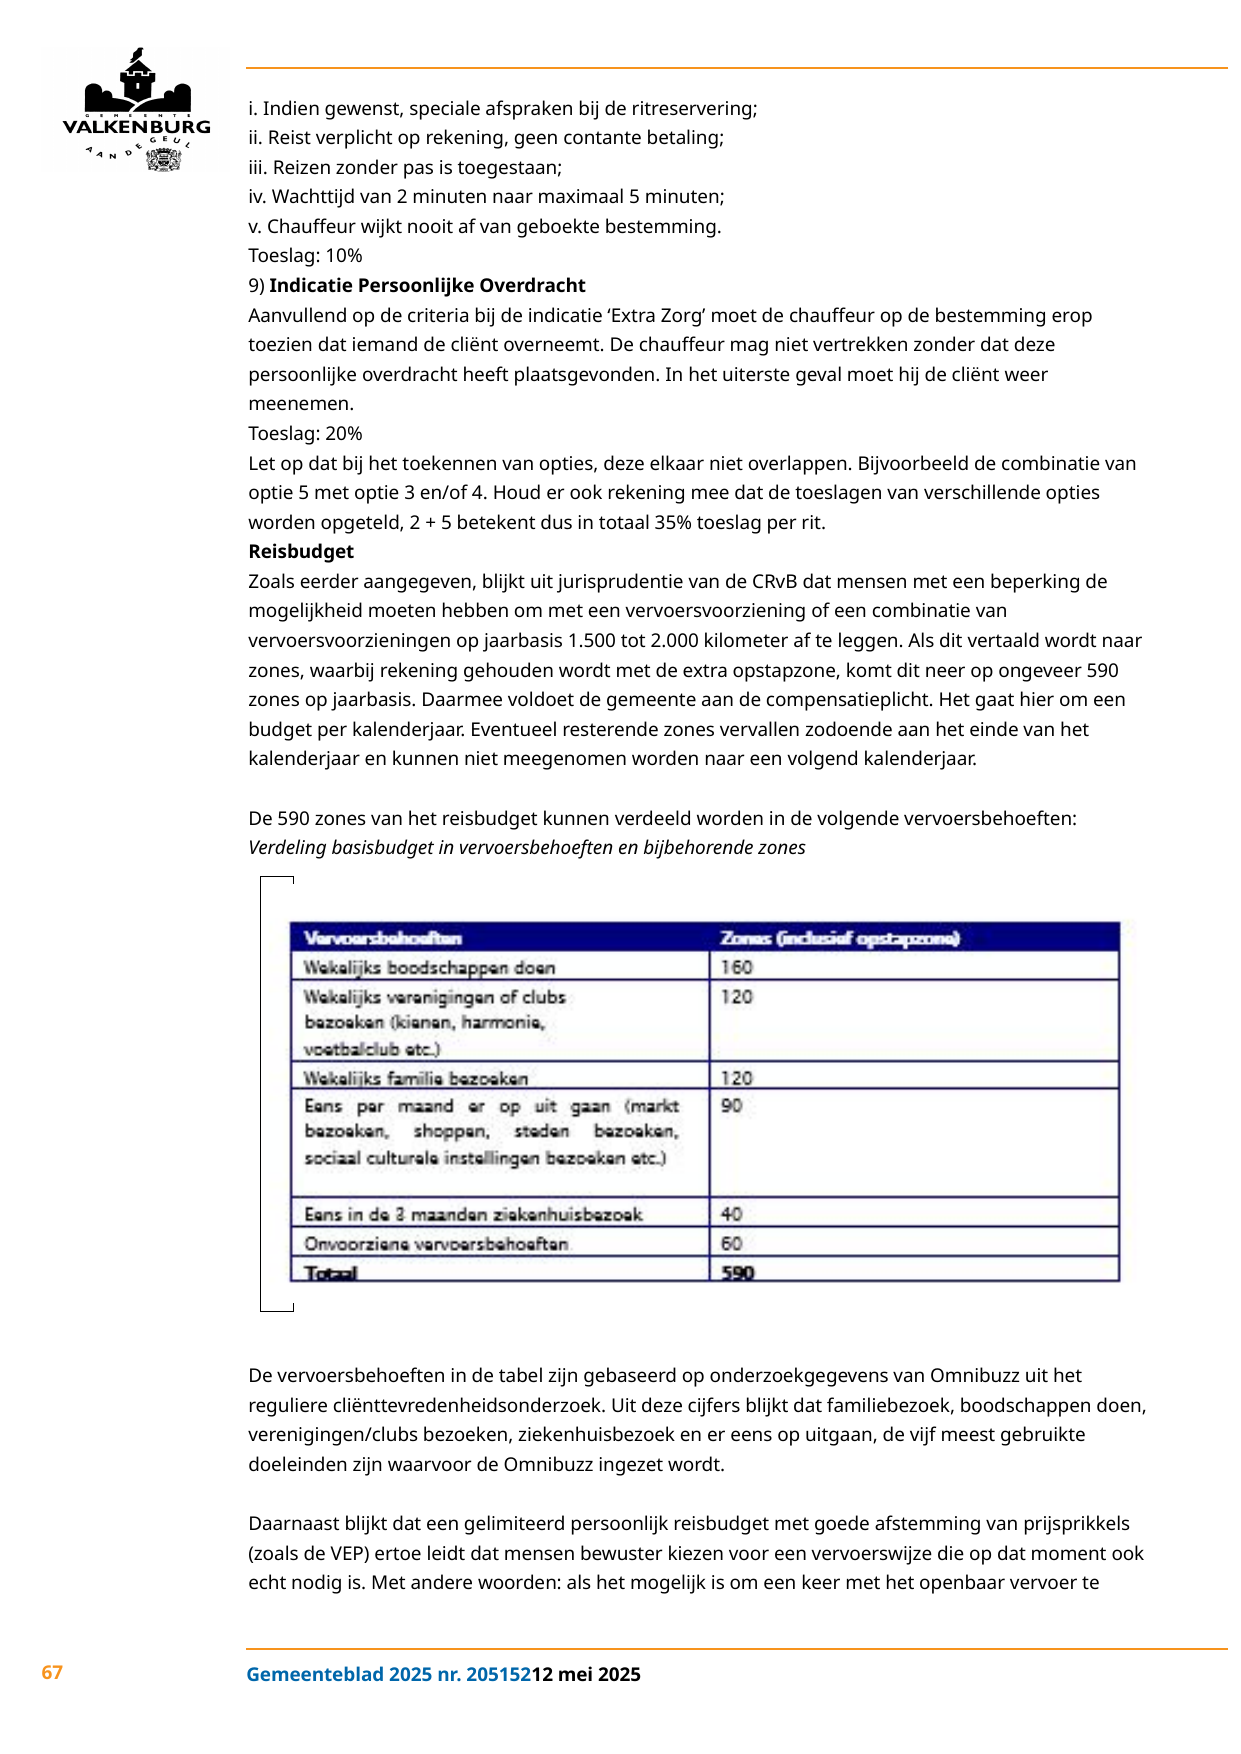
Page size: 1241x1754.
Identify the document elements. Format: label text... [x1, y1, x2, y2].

text 9) Indicatie Persoonlijke Overdracht [248, 272, 1152, 298]
text Toeslag: 20% [248, 420, 1152, 446]
text De 590 zones van het reisbudget kunnen verdeeld worden in de volgende vervoersbehoeften: [248, 805, 1152, 831]
text ii. Reist verplicht op rekening, geen contante betaling; [248, 124, 1152, 150]
text Daarnaast blijkt dat een gelimiteerd persoonlijk reisbudget met goede afstemming van prijsprikkels (zoals de VEP) ertoe leidt dat mensen bewuster kiezen voor een vervoerswijze die op dat moment ook echt nodig is. Met andere woorden: als het mogelijk is om een keer met het openbaar vervoer te [248, 1510, 1152, 1595]
text i. Indien gewenst, speciale afspraken bij de ritreservering; [248, 95, 1152, 121]
text Zoals eerder aangegeven, blijkt uit jurisprudentie van de CRvB dat mensen met een beperking de mogelijkheid moeten hebben om met een vervoersvoorziening of een combinatie van vervoersvoorzieningen op jaarbasis 1.500 tot 2.000 kilometer af te leggen. Als dit vertaald wordt naar zones, waarbij rekening gehouden wordt met de extra opstapzone, komt dit neer op ongeveer 590 zones op jaarbasis. Daarmee voldoet de gemeente aan de compensatieplicht. Het gaat hier om een budget per kalenderjaar. Eventueel resterende zones vervallen zodoende aan het einde van het kalenderjaar en kunnen niet meegenomen worden naar een volgend kalenderjaar. [248, 568, 1152, 771]
text Verdeling basisbudget in vervoersbehoeften en bijbehorende zones [248, 834, 1152, 860]
text iii. Reizen zonder pas is toegestaan; [248, 154, 1152, 180]
picture [268, 884, 1173, 1303]
text Let op dat bij het toekennen van opties, deze elkaar niet overlappen. Bijvoorbeeld de combinatie van optie 5 met optie 3 en/of 4. Houd er ook rekening mee dat de toeslagen van verschillende opties worden opgeteld, 2 + 5 betekent dus in totaal 35% toeslag per rit. [248, 450, 1152, 535]
picture [41, 47, 231, 172]
text De vervoersbehoeften in de tabel zijn gebaseerd op onderzoekgegevens van Omnibuzz uit het reguliere cliënttevredenheidsonderzoek. Uit deze cijfers blijkt dat familiebezoek, boodschappen doen, verenigingen/clubs bezoeken, ziekenhuisbezoek en er eens op uitgaan, de vijf meest gebruikte doeleinden zijn waarvoor de Omnibuzz ingezet wordt. [248, 1362, 1152, 1477]
text Aanvullend op de criteria bij de indicatie ‘Extra Zorg’ moet de chauffeur op de bestemming erop toezien dat iemand de cliënt overneemt. De chauffeur mag niet vertrekken zonder dat deze persoonlijke overdracht heeft plaatsgevonden. In het uiterste geval moet hij de cliënt weer meenemen. [248, 302, 1152, 416]
text v. Chauffeur wijkt nooit af van geboekte bestemming. [248, 213, 1152, 239]
text iv. Wachttijd van 2 minuten naar maximaal 5 minuten; [248, 183, 1152, 209]
text Reisbudget [248, 538, 1152, 564]
text Toeslag: 10% [248, 243, 1152, 268]
